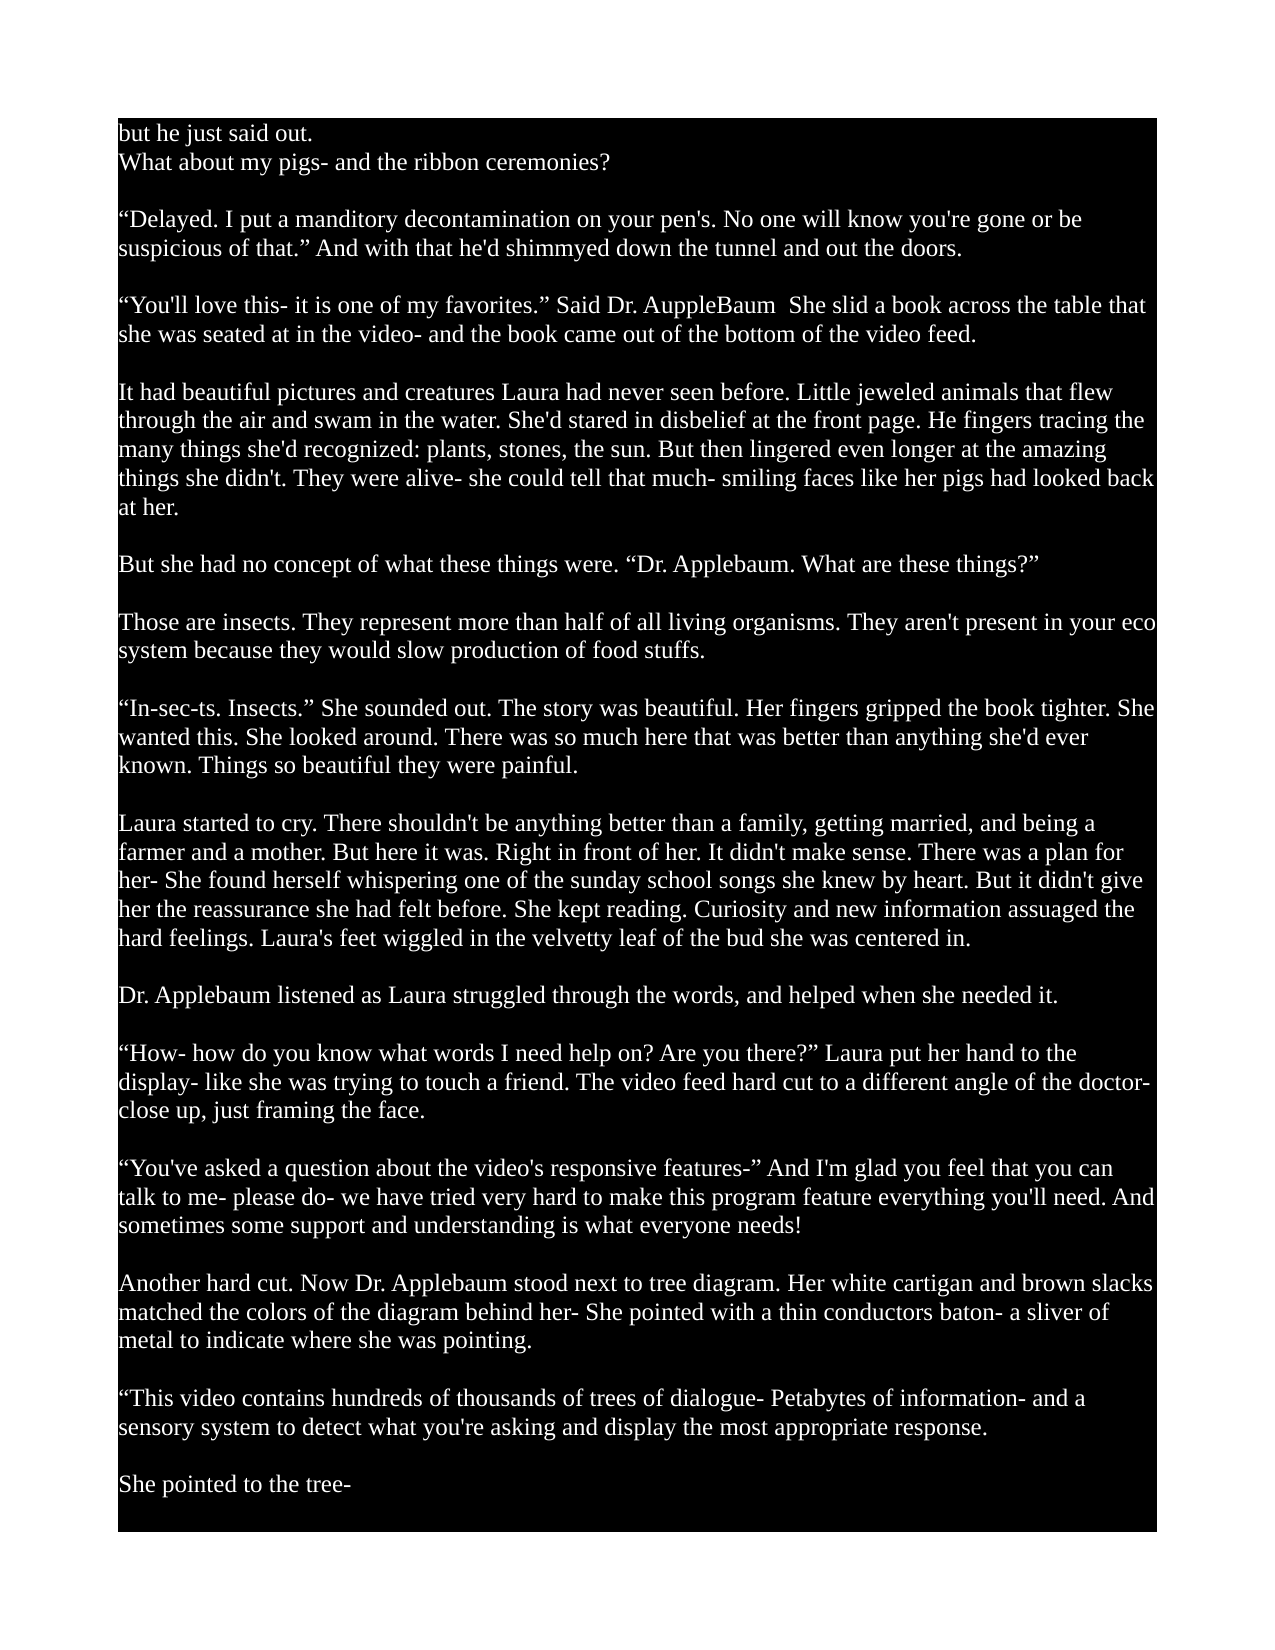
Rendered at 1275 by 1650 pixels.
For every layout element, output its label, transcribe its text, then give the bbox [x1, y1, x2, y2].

text Another hard cut. Now Dr. Applebaum stood next to tree diagram. Her white cartigan and brown slacks matched the colors of the diagram behind her- She pointed with a thin conductors baton- a sliver of metal to indicate where she was pointing. “This video contains hundreds of thousands of trees of dialogue- Petabytes of information- and a sensory system to detect what you're asking and display the most appropriate response. She pointed to the tree- [118, 1268, 1157, 1527]
text “You'll love this- it is one of my favorites.” Said Dr. AuppleBaum She slid a book across the table that she was seated at in the video- and the book came out of the bottom of the video feed. It had beautiful pictures and creatures Laura had never seen before. Little jeweled animals that flew through the air and swam in the water. She'd stared in disbelief at the front page. He fingers tracing the many things she'd recognized: plants, stones, the sun. But then lingered even longer at the amazing things she didn't. They were alive- she could tell that much- smiling faces like her pigs had looked back at her. [118, 291, 1157, 549]
text But she had no concept of what these things were. “Dr. Applebaum. What are these things?” Those are insects. They represent more than half of all living organisms. They aren't present in your eco system because they would slow production of food stuffs. [118, 549, 1157, 664]
text “In-sec-ts. Insects.” She sounded out. The story was beautiful. Her fingers gripped the book tighter. She wanted this. She looked around. There was so much here that was better than anything she'd ever known. Things so beautiful they were painful. Laura started to cry. There shouldn't be anything better than a family, getting married, and being a farmer and a mother. But here it was. Right in front of her. It didn't make sense. There was a plan for her- She found herself whispering one of the sunday school songs she knew by heart. But it didn't give her the reassurance she had felt before. She kept reading. Curiosity and new information assuaged the hard feelings. Laura's feet wiggled in the velvetty leaf of the bud she was centered in. Dr. Applebaum listened as Laura struggled through the words, and helped when she needed it. “How- how do you know what words I need help on? Are you there?” Laura put her hand to the display- like she was trying to touch a friend. The video feed hard cut to a different angle of the doctor- close up, just framing the face. “You've asked a question about the video's responsive features-” And I'm glad you feel that you can talk to me- please do- we have tried very hard to make this program feature everything you'll need. And sometimes some support and understanding is what everyone needs! [118, 693, 1157, 1239]
text but he just said out. [118, 118, 1157, 147]
text What about my pigs- and the ribbon ceremonies? “Delayed. I put a manditory decontamination on your pen's. No one will know you're gone or be suspicious of that.” And with that he'd shimmyed down the tunnel and out the doors. [118, 147, 1157, 262]
